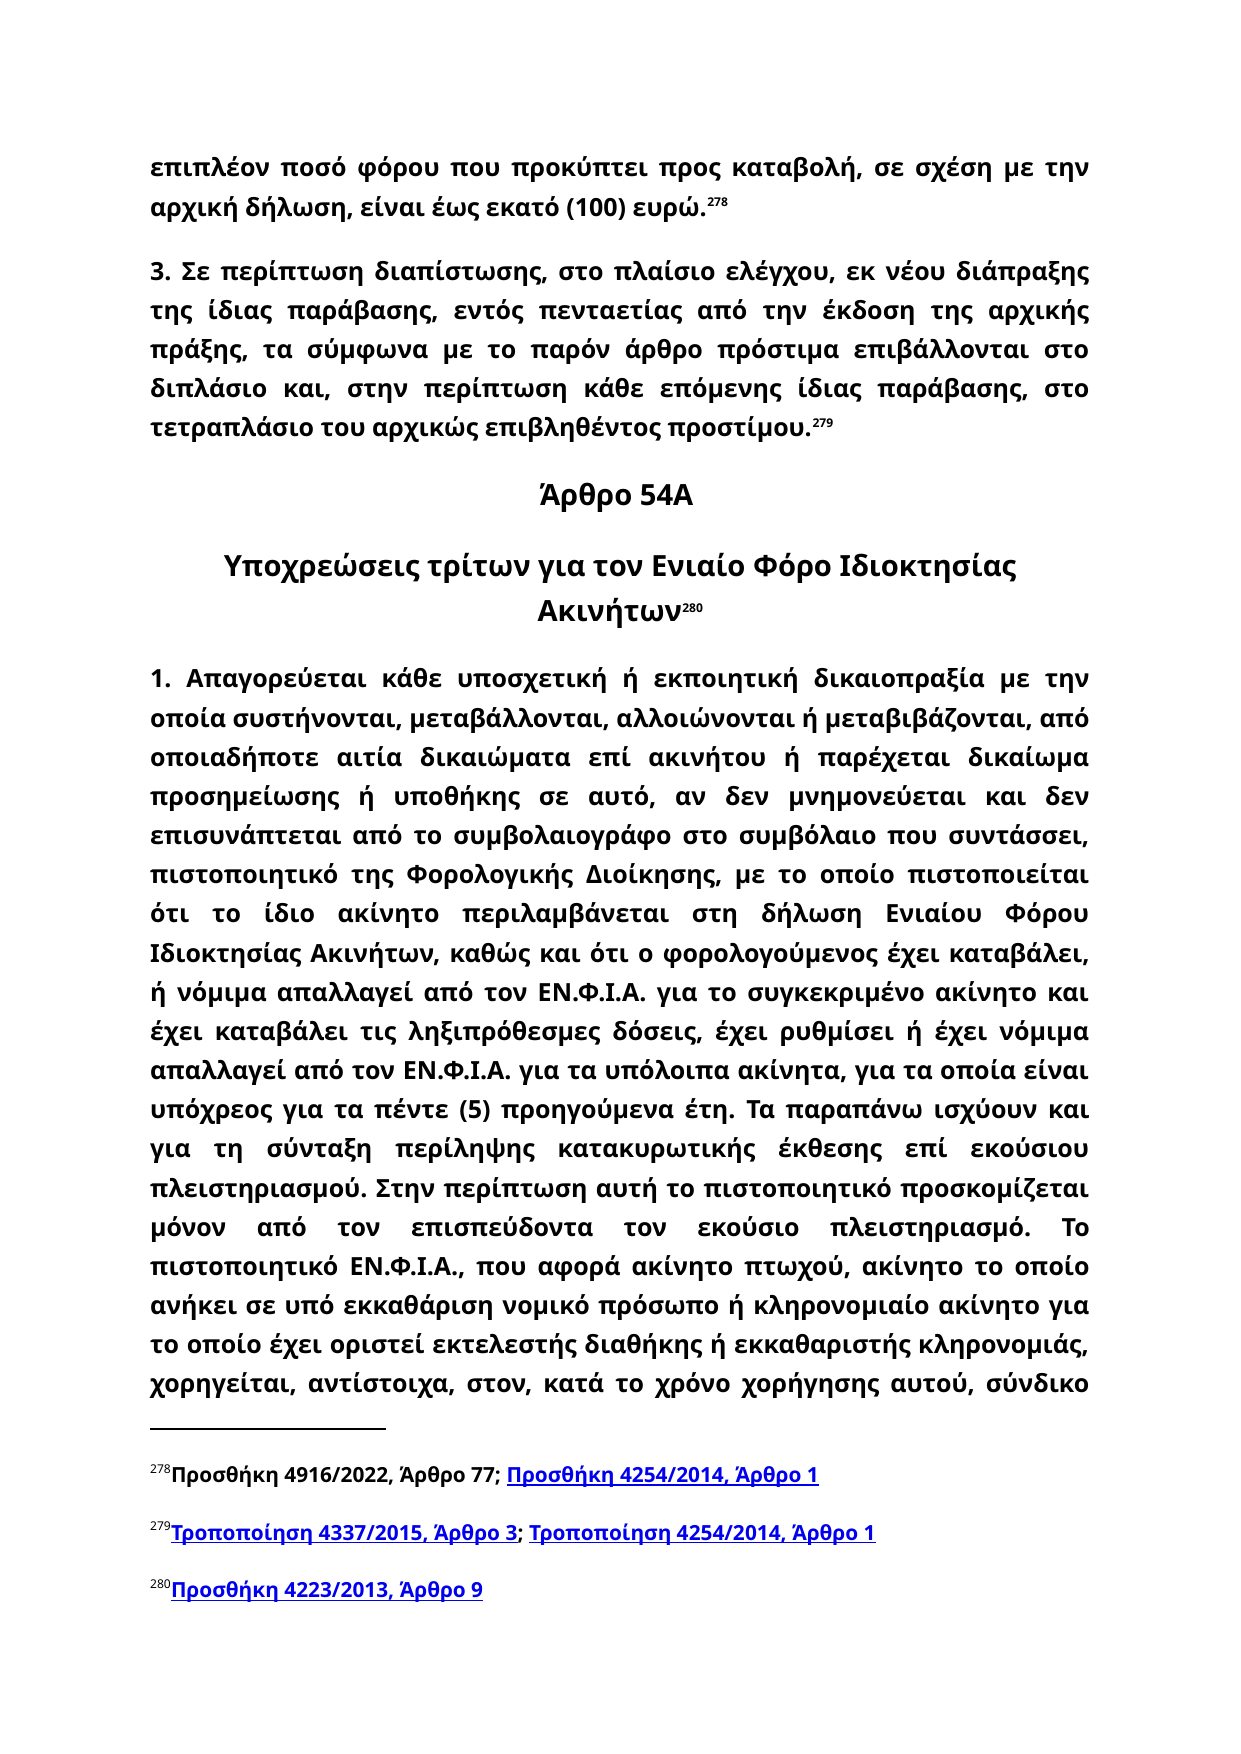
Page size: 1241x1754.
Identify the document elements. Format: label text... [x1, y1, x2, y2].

text Προσθήκη 4916/2022, Άρθρο 77; Προσθήκη 4254/2014, Άρθρο 1 [150, 1460, 1090, 1489]
text 3. Σε περίπτωση διαπίστωσης, στο πλαίσιο ελέγχου, εκ νέου διάπραξης της ίδιας παράβασης, εντός πενταετίας από την έκδοση της αρχικής πράξης, τα σύμφωνα με το παρόν άρθρο πρόστιμα επιβάλλονται στο διπλάσιο και, στην περίπτωση κάθε επόμενης ίδιας παράβασης, στο τετραπλάσιο του αρχικώς επιβληθέντος προστίμου. [150, 253, 1090, 444]
text 1. Απαγορεύεται κάθε υποσχετική ή εκποιητική δικαιοπραξία με την οποία συστήνονται, μεταβάλλονται, αλλοιώνονται ή μεταβιβάζονται, από οποιαδήποτε αιτία δικαιώματα επί ακινήτου ή παρέχεται δικαίωμα προσημείωσης ή υποθήκης σε αυτό, αν δεν μνημονεύεται και δεν επισυνάπτεται από το συμβολαιογράφο στο συμβόλαιο που συντάσσει, πιστοποιητικό της Φορολογικής Διοίκησης, με το οποίο πιστοποιείται ότι το ίδιο ακίνητο περιλαμβάνεται στη δήλωση Ενιαίου Φόρου Ιδιοκτησίας Ακινήτων, καθώς και ότι ο φορολογούμενος έχει καταβάλει, ή νόμιμα απαλλαγεί από τον ΕΝ.Φ.Ι.Α. για το συγκεκριμένο ακίνητο και έχει καταβάλει τις ληξιπρόθεσμες δόσεις, έχει ρυθμίσει ή έχει νόμιμα απαλλαγεί από τον ΕΝ.Φ.Ι.Α. για τα υπόλοιπα ακίνητα, για τα οποία είναι υπόχρεος για τα πέντε (5) προηγούμενα έτη. Τα παραπάνω ισχύουν και για τη σύνταξη περίληψης κατακυρωτικής έκθεσης επί εκούσιου πλειστηριασμού. Στην περίπτωση αυτή το πιστοποιητικό προσκομίζεται μόνον από τον επισπεύδοντα τον εκούσιο πλειστηριασμό. Το πιστοποιητικό ΕΝ.Φ.Ι.Α., που αφορά ακίνητο πτωχού, ακίνητο το οποίο ανήκει σε υπό εκκαθάριση νομικό πρόσωπο ή κληρονομιαίο ακίνητο για το οποίο έχει οριστεί εκτελεστής διαθήκης ή εκκαθαριστής κληρονομιάς, χορηγείται, αντίστοιχα, στον, κατά το χρόνο χορήγησης αυτού, σύνδικο [150, 661, 1090, 1400]
text Προσθήκη 4223/2013, Άρθρο 9 [150, 1576, 1090, 1604]
text επιπλέον ποσό φόρου που προκύπτει προς καταβολή, σε σχέση με την αρχική δήλωση, είναι έως εκατό (100) ευρώ. [150, 150, 1090, 223]
text Τροποποίηση 4337/2015, Άρθρο 3; Τροποποίηση 4254/2014, Άρθρο 1 [150, 1518, 1090, 1546]
subtitle Υποχρεώσεις τρίτων για τον Ενιαίο Φόρο Ιδιοκτησίας Ακινήτων [150, 545, 1090, 630]
subtitle Άρθρο 54Α [150, 474, 1090, 514]
